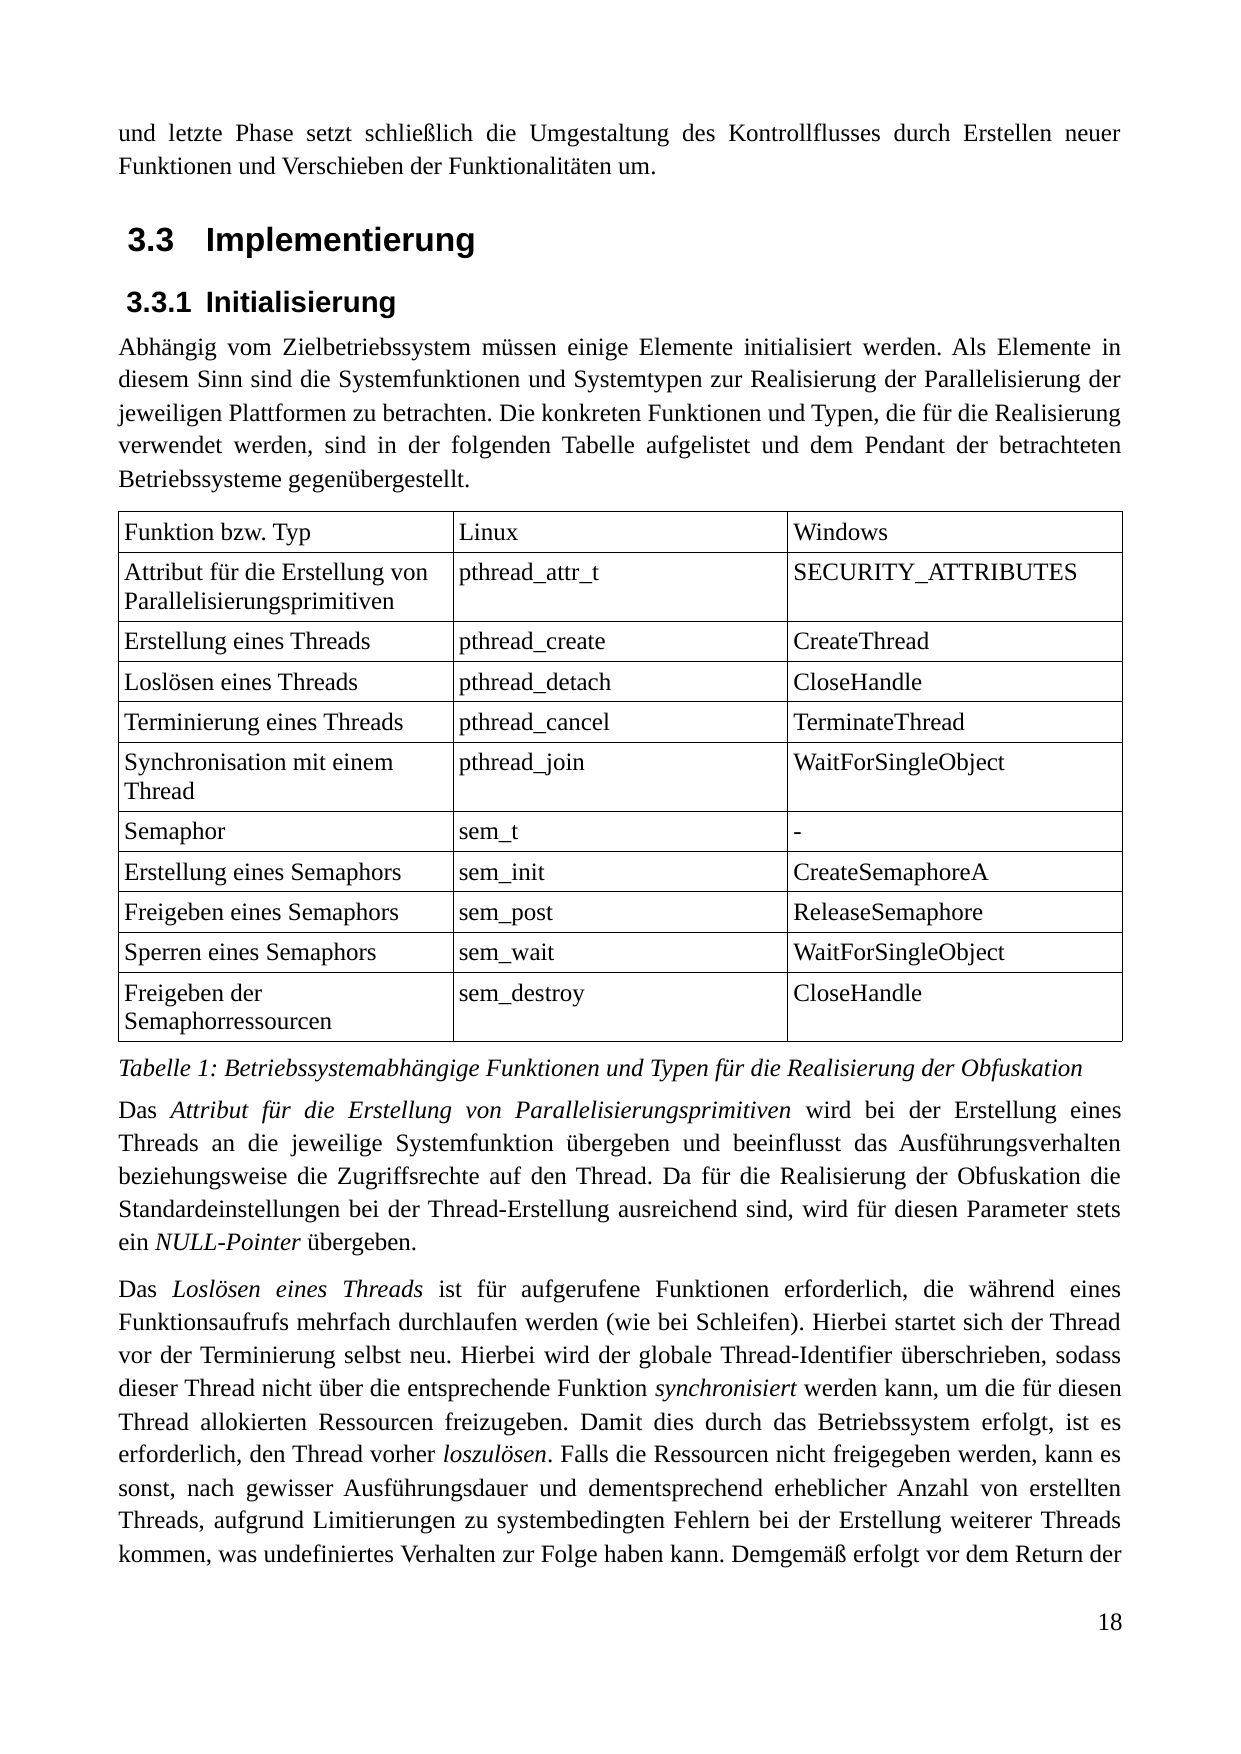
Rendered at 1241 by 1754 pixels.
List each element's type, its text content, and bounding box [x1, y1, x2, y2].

text Das Attribut für die Erstellung von Parallelisierungsprimitiven wird bei der Erstellung eines Threads an die jeweilige Systemfunktion übergeben und beeinflusst das Ausführungsverhalten beziehungsweise die Zugriffsrechte auf den Thread. Da für die Realisierung der Obfuskation die Standardeinstellungen bei der Thread-Erstellung ausreichend sind, wird für diesen Parameter stets ein NULL-Pointer übergeben. [118, 1095, 1122, 1256]
text und letzte Phase setzt schließlich die Umgestaltung des Kontrollflusses durch Erstellen neuer Funktionen und Verschieben der Funktionalitäten um. [118, 118, 1122, 180]
table_cell Semaphor [119, 812, 453, 851]
table_cell - [788, 812, 1122, 851]
table_header Linux [454, 512, 787, 552]
table_cell pthread_join [454, 743, 787, 811]
text Abhängig vom Zielbetriebssystem müssen einige Elemente initialisiert werden. Als Elemente in diesem Sinn sind die Systemfunktionen und Systemtypen zur Realisierung der Parallelisierung der jeweiligen Plattformen zu betrachten. Die konkreten Funktionen und Typen, die für die Realisierung verwendet werden, sind in der folgenden Tabelle aufgelistet und dem Pendant der betrachteten Betriebssysteme gegenübergestellt. [118, 332, 1122, 492]
table_cell TerminateThread [788, 702, 1122, 742]
table_cell pthread_create [454, 622, 787, 661]
table_cell Freigeben eines Semaphors [119, 892, 453, 932]
table_cell sem_destroy [454, 973, 787, 1041]
table_cell CreateSemaphoreA [788, 852, 1122, 891]
text Tabelle 1: Betriebssystemabhängige Funktionen und Typen für die Realisierung der Obfuskation [118, 1053, 1122, 1082]
table_cell Terminierung eines Threads [119, 702, 453, 742]
table_cell ReleaseSemaphore [788, 892, 1122, 932]
table_cell Freigeben der Semaphorressourcen [119, 973, 453, 1041]
table_header Windows [788, 512, 1122, 552]
table_cell sem_t [454, 812, 787, 851]
table_cell CloseHandle [788, 662, 1122, 701]
table_cell Sperren eines Semaphors [119, 933, 453, 972]
table_cell Erstellung eines Semaphors [119, 852, 453, 891]
table_cell CloseHandle [788, 973, 1122, 1041]
table_cell pthread_attr_t [454, 553, 787, 621]
text Das Loslösen eines Threads ist für aufgerufene Funktionen erforderlich, die während eines Funktionsaufrufs mehrfach durchlaufen werden (wie bei Schleifen). Hierbei startet sich der Thread vor der Terminierung selbst neu. Hierbei wird der globale Thread-Identifier überschrieben, sodass dieser Thread nicht über die entsprechende Funktion synchronisiert werden kann, um die für diesen Thread allokierten Ressourcen freizugeben. Damit dies durch das Betriebssystem erfolgt, ist es erforderlich, den Thread vorher loszulösen. Falls die Ressourcen nicht freigegeben werden, kann es sonst, nach gewisser Ausführungsdauer und dementsprechend erheblicher Anzahl von erstellten Threads, aufgrund Limitierungen zu systembedingten Fehlern bei der Erstellung weiterer Threads kommen, was undefiniertes Verhalten zur Folge haben kann. Demgemäß erfolgt vor dem Return der [118, 1274, 1122, 1567]
table_cell WaitForSingleObject [788, 933, 1122, 972]
table_cell pthread_cancel [454, 702, 787, 742]
table_cell SECURITY_ATTRIBUTES [788, 553, 1122, 621]
table_cell Loslösen eines Threads [119, 662, 453, 701]
table_cell WaitForSingleObject [788, 743, 1122, 811]
table_cell sem_post [454, 892, 787, 932]
table_cell Synchronisation mit einem Thread [119, 743, 453, 811]
table_cell sem_init [454, 852, 787, 891]
table_cell pthread_detach [454, 662, 787, 701]
table_cell Erstellung eines Threads [119, 622, 453, 661]
table_cell sem_wait [454, 933, 787, 972]
subtitle Implementierung [118, 219, 1122, 258]
table_header Funktion bzw. Typ [119, 512, 453, 552]
table_cell CreateThread [788, 622, 1122, 661]
subtitle Initialisierung [118, 285, 1122, 319]
table_cell Attribut für die Erstellung von Parallelisierungsprimitiven [119, 553, 453, 621]
